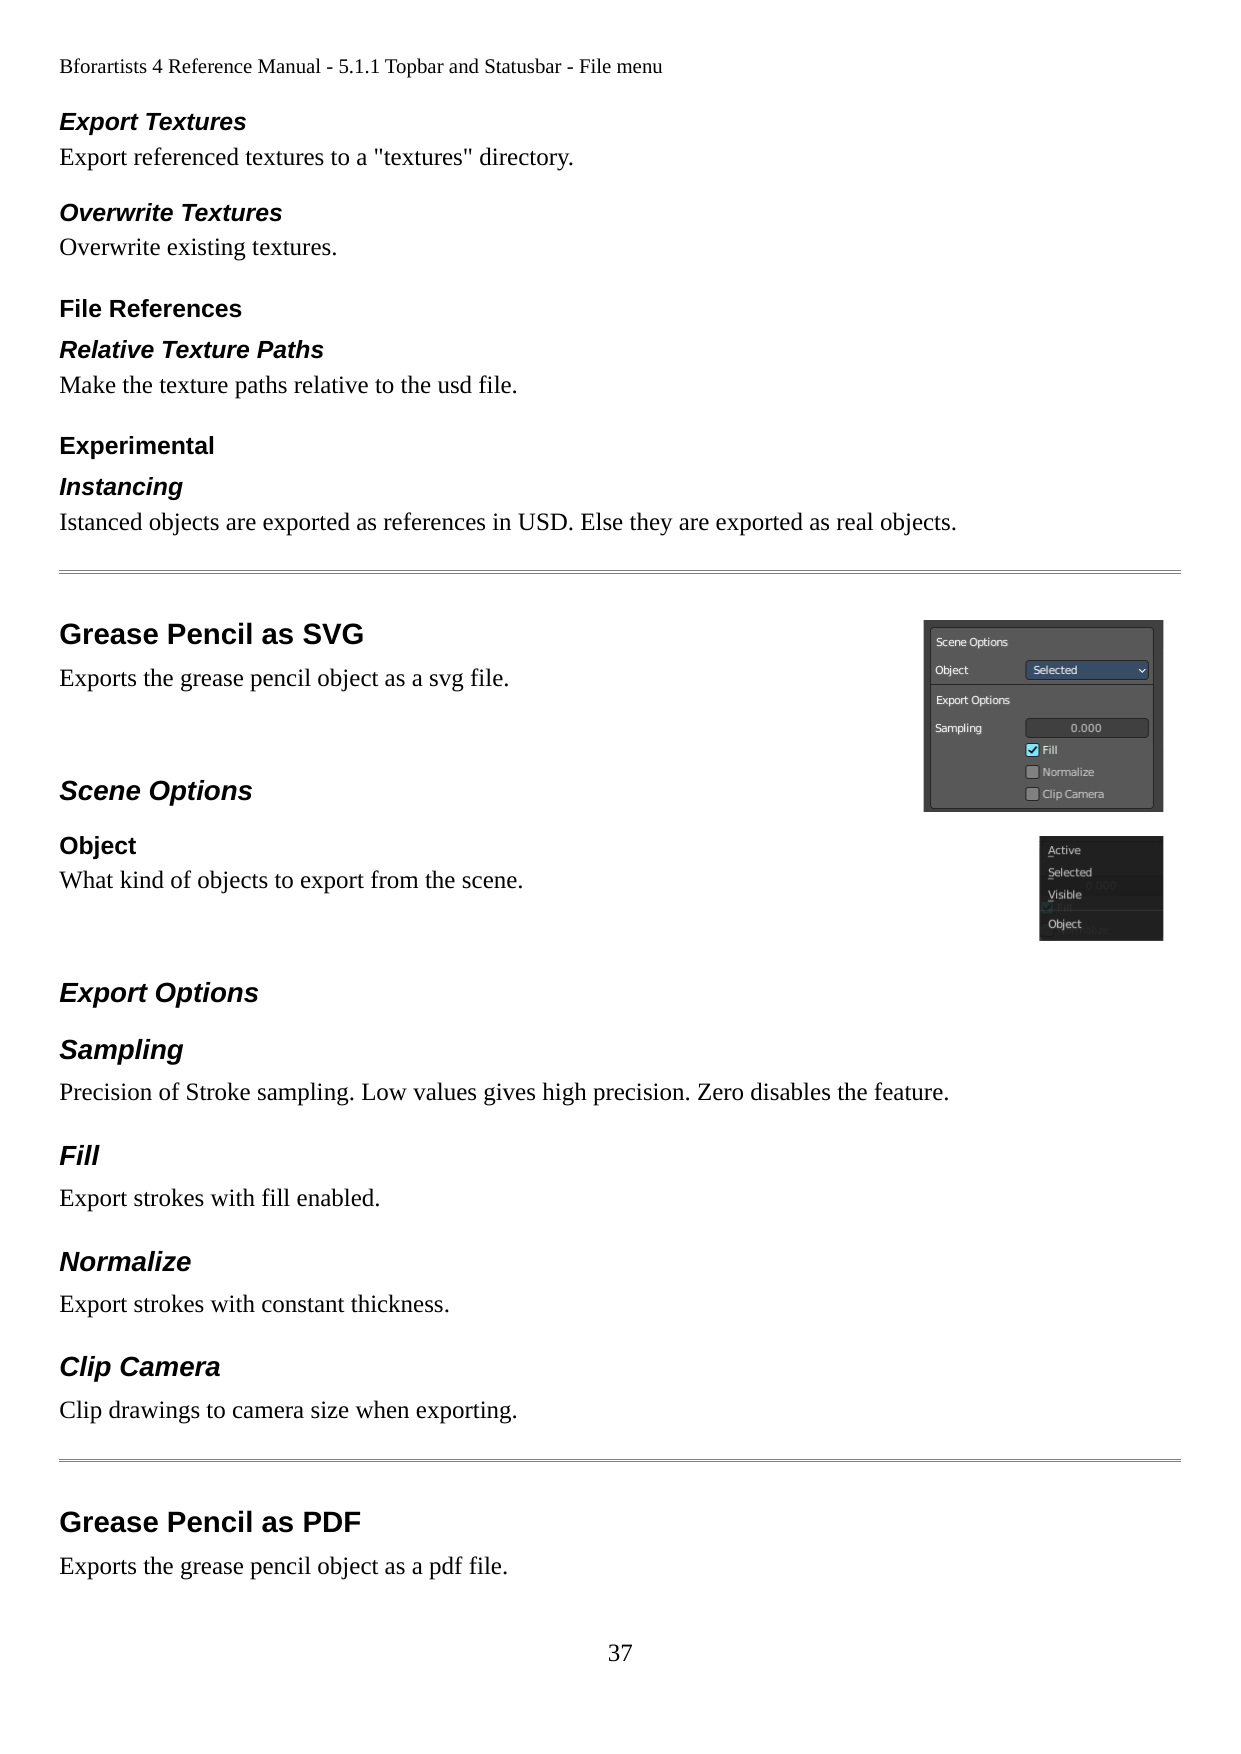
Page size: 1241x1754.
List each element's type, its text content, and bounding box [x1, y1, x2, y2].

subtitle Grease Pencil as SVG [59, 617, 1181, 651]
subtitle Experimental [59, 431, 1181, 460]
text Istanced objects are exported as references in USD. Else they are exported as real objects. [59, 507, 1181, 536]
subtitle Sampling [59, 1033, 1181, 1065]
subtitle Normalize [59, 1245, 1181, 1277]
subtitle Export Textures [59, 107, 1181, 136]
subtitle Clip Camera [59, 1351, 1181, 1383]
text Export strokes with constant thickness. [59, 1289, 1181, 1318]
subtitle Grease Pencil as PDF [59, 1505, 1181, 1539]
picture [1039, 836, 1164, 941]
subtitle Overwrite Textures [59, 198, 1181, 226]
subtitle Instancing [59, 472, 1181, 501]
subtitle Object [59, 831, 1181, 859]
text Overwrite existing textures. [59, 232, 1181, 261]
subtitle Fill [59, 1139, 1181, 1171]
subtitle Relative Texture Paths [59, 335, 1181, 363]
text Precision of Stroke sampling. Low values gives high precision. Zero disables the feature. [59, 1077, 1181, 1106]
text Export strokes with fill enabled. [59, 1183, 1181, 1212]
text Make the texture paths relative to the usd file. [59, 370, 1181, 398]
subtitle Scene Options [59, 774, 923, 806]
picture [923, 620, 1164, 812]
text Export referenced textures to a "textures" directory. [59, 142, 1181, 171]
text Exports the grease pencil object as a svg file. [59, 663, 923, 692]
text What kind of objects to export from the scene. [59, 866, 1039, 894]
subtitle Export Options [59, 976, 1181, 1008]
text Clip drawings to camera size when exporting. [59, 1395, 1181, 1424]
subtitle File References [59, 294, 1181, 322]
text Exports the grease pencil object as a pdf file. [59, 1551, 1181, 1580]
subtitle [1164, 774, 1181, 806]
